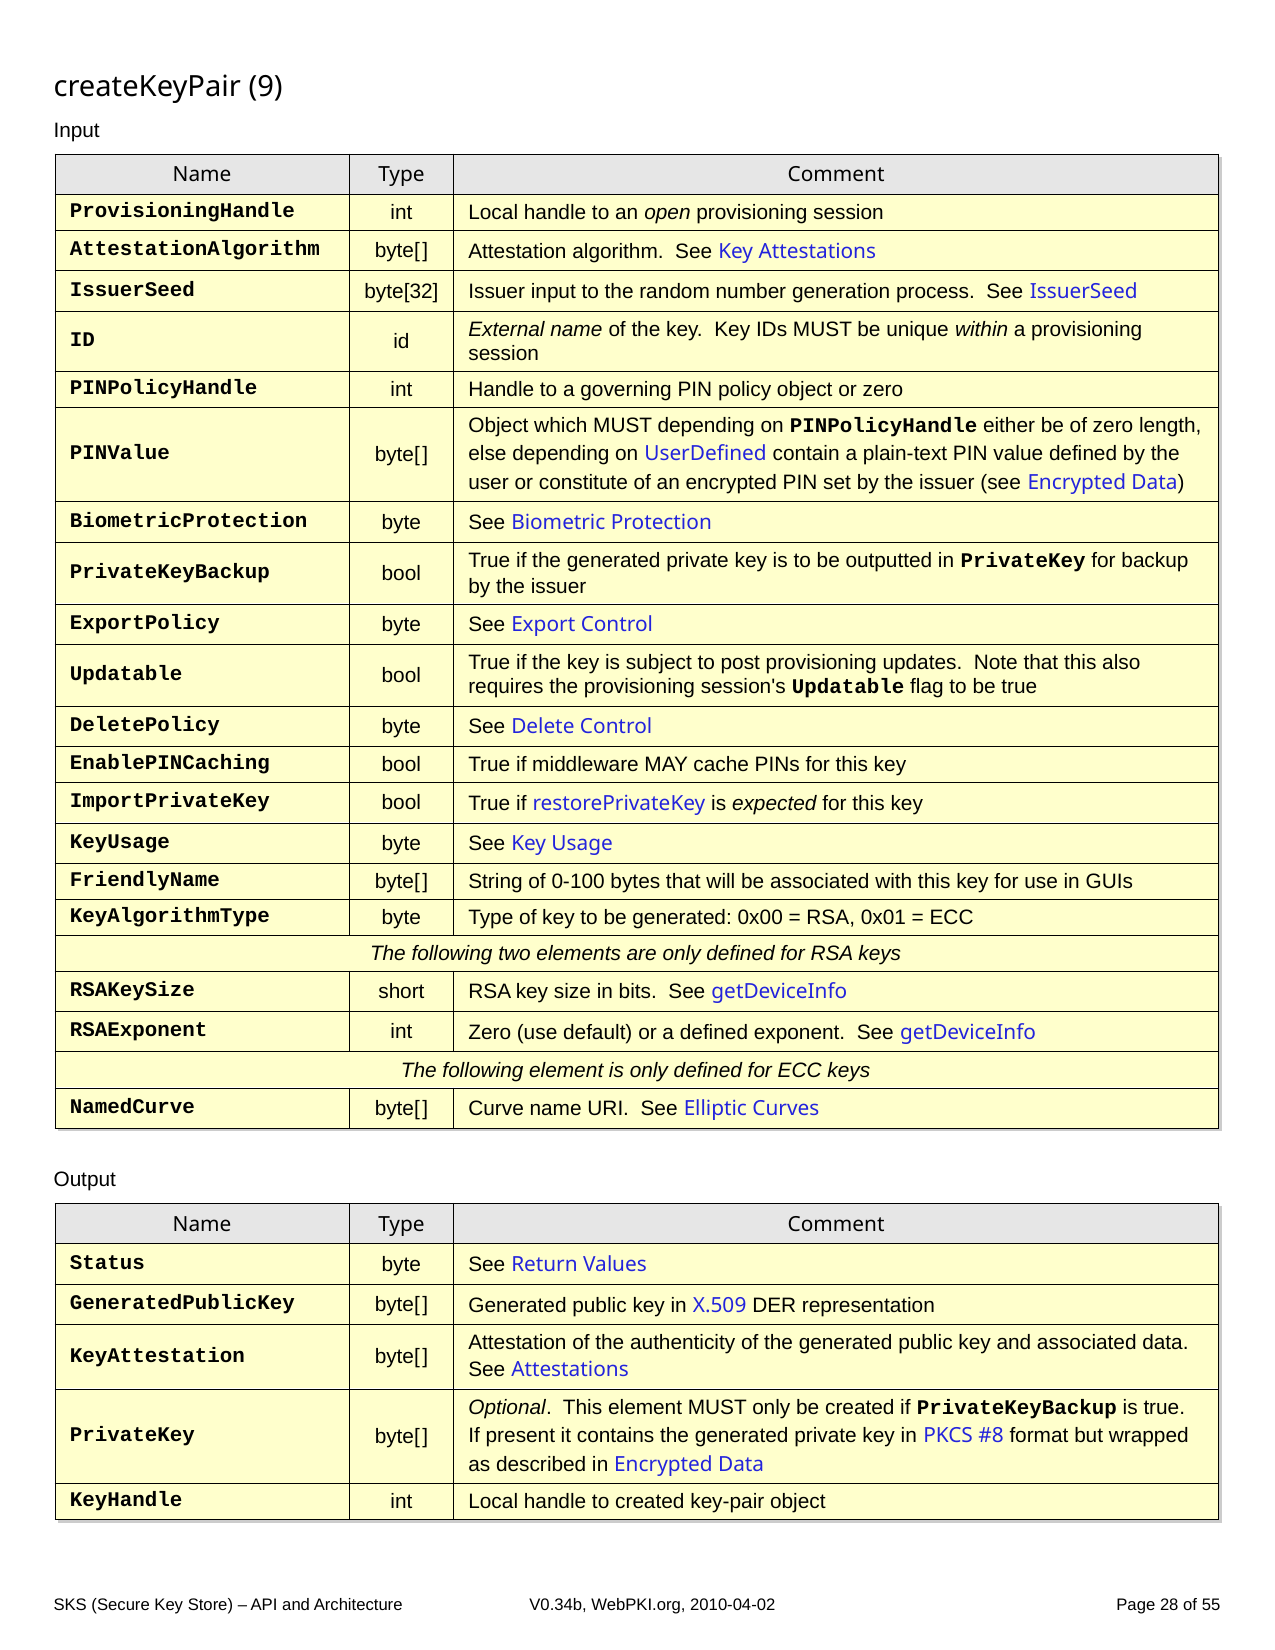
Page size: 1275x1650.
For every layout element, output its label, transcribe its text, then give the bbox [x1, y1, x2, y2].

table_cell bool [350, 543, 453, 603]
table_cell PrivateKeyBackup [56, 543, 349, 603]
table_cell KeyHandle [56, 1484, 349, 1519]
table_cell Generated public key in X.509 DER representation [454, 1285, 1218, 1324]
table_cell The following two elements are only defined for RSA keys [56, 936, 1218, 971]
table_cell byte [350, 707, 453, 746]
table_cell byte [350, 502, 453, 542]
table_cell External name of the key. Key IDs MUST be unique within a provisioning session [454, 312, 1218, 371]
table_cell GeneratedPublicKey [56, 1285, 349, 1324]
table_cell byte⁮[ ] [350, 864, 453, 899]
table_cell KeyAttestation [56, 1325, 349, 1388]
table_cell Status [56, 1244, 349, 1284]
table_cell Attestation algorithm. See Key Attestations [454, 231, 1218, 270]
table_header Comment [454, 155, 1218, 194]
text Output [53, 1167, 1221, 1191]
table_cell Local handle to an open provisioning session [454, 195, 1218, 230]
table_cell byte⁮[ ] [350, 1285, 453, 1324]
table_cell Handle to a governing PIN policy object or zero [454, 372, 1218, 407]
table_cell See Biometric Protection [454, 502, 1218, 542]
table_cell True if the generated private key is to be outputted in PrivateKey for backup by the issuer [454, 543, 1218, 603]
table_cell DeletePolicy [56, 707, 349, 746]
table_cell byte [350, 900, 453, 935]
table_cell RSA key size in bits. See getDeviceInfo [454, 972, 1218, 1011]
table_cell int [350, 195, 453, 230]
table_cell byte⁮[ ] [350, 231, 453, 270]
table_cell byte⁮[ ] [350, 1325, 453, 1388]
table_cell Issuer input to the random number generation process. See IssuerSeed [454, 271, 1218, 311]
table_header Type [350, 155, 453, 194]
table_cell FriendlyName [56, 864, 349, 899]
table_cell byte⁮[ ] [350, 1089, 453, 1128]
table_cell See Key Usage [454, 824, 1218, 863]
table_cell The following element is only defined for ECC keys [56, 1052, 1218, 1087]
table_cell Attestation of the authenticity of the generated public key and associated data. See Attestations [454, 1325, 1218, 1388]
table_cell True if middleware MAY cache PINs for this key [454, 747, 1218, 782]
subtitle createKeyPair (9) [53, 66, 1221, 105]
table_cell Optional. This element MUST only be created if PrivateKeyBackup is true. If present it contains the generated private key in PKCS #8 format but wrapped as described in Encrypted Data [454, 1390, 1218, 1483]
table_cell AttestationAlgorithm [56, 231, 349, 270]
table_cell ExportPolicy [56, 605, 349, 644]
table_header Name [56, 155, 349, 194]
text Input [53, 118, 1221, 142]
table_header Name [56, 1204, 349, 1243]
table_cell Local handle to created key-pair object [454, 1484, 1218, 1519]
table_cell ID [56, 312, 349, 371]
table_cell byte [350, 605, 453, 644]
table_cell EnablePINCaching [56, 747, 349, 782]
table_cell RSAKeySize [56, 972, 349, 1011]
table_cell bool [350, 783, 453, 822]
table_cell KeyUsage [56, 824, 349, 863]
table_cell KeyAlgorithmType [56, 900, 349, 935]
table_cell PINValue [56, 408, 349, 501]
table_cell Curve name URI. See Elliptic Curves [454, 1089, 1218, 1128]
table_cell bool [350, 747, 453, 782]
table_cell short [350, 972, 453, 1011]
table_header Type [350, 1204, 453, 1243]
table_cell PINPolicyHandle [56, 372, 349, 407]
table_cell RSAExponent [56, 1012, 349, 1051]
table_cell ProvisioningHandle [56, 195, 349, 230]
table_cell IssuerSeed [56, 271, 349, 311]
table_cell byte⁮[ ] [350, 408, 453, 501]
table_cell byte [350, 1244, 453, 1284]
table_cell See Delete Control [454, 707, 1218, 746]
table_header Comment [454, 1204, 1218, 1243]
table_cell Zero (use default) or a defined exponent. See getDeviceInfo [454, 1012, 1218, 1051]
table_cell int [350, 372, 453, 407]
table_cell See Export Control [454, 605, 1218, 644]
table_cell PrivateKey [56, 1390, 349, 1483]
table_cell See Return Values [454, 1244, 1218, 1284]
table_cell id [350, 312, 453, 371]
table_cell True if the key is subject to post provisioning updates. Note that this also requires the provisioning session's Updatable flag to be true [454, 645, 1218, 706]
table_cell bool [350, 645, 453, 706]
table_cell ImportPrivateKey [56, 783, 349, 822]
table_cell int [350, 1012, 453, 1051]
table_cell int [350, 1484, 453, 1519]
table_cell Type of key to be generated: 0x00 = RSA, 0x01 = ECC [454, 900, 1218, 935]
table_cell String of 0-100 bytes that will be associated with this key for use in GUIs [454, 864, 1218, 899]
table_cell byte⁮[ ] [350, 1390, 453, 1483]
table_cell byte⁮[32] [350, 271, 453, 311]
table_cell byte [350, 824, 453, 863]
table_cell Object which MUST depending on PINPolicyHandle either be of zero length, else depending on UserDefined contain a plain-text PIN value defined by the user or constitute of an encrypted PIN set by the issuer (see Encrypted Data) [454, 408, 1218, 501]
table_cell True if restorePrivateKey is expected for this key [454, 783, 1218, 822]
table_cell Updatable [56, 645, 349, 706]
table_cell BiometricProtection [56, 502, 349, 542]
table_cell NamedCurve [56, 1089, 349, 1128]
